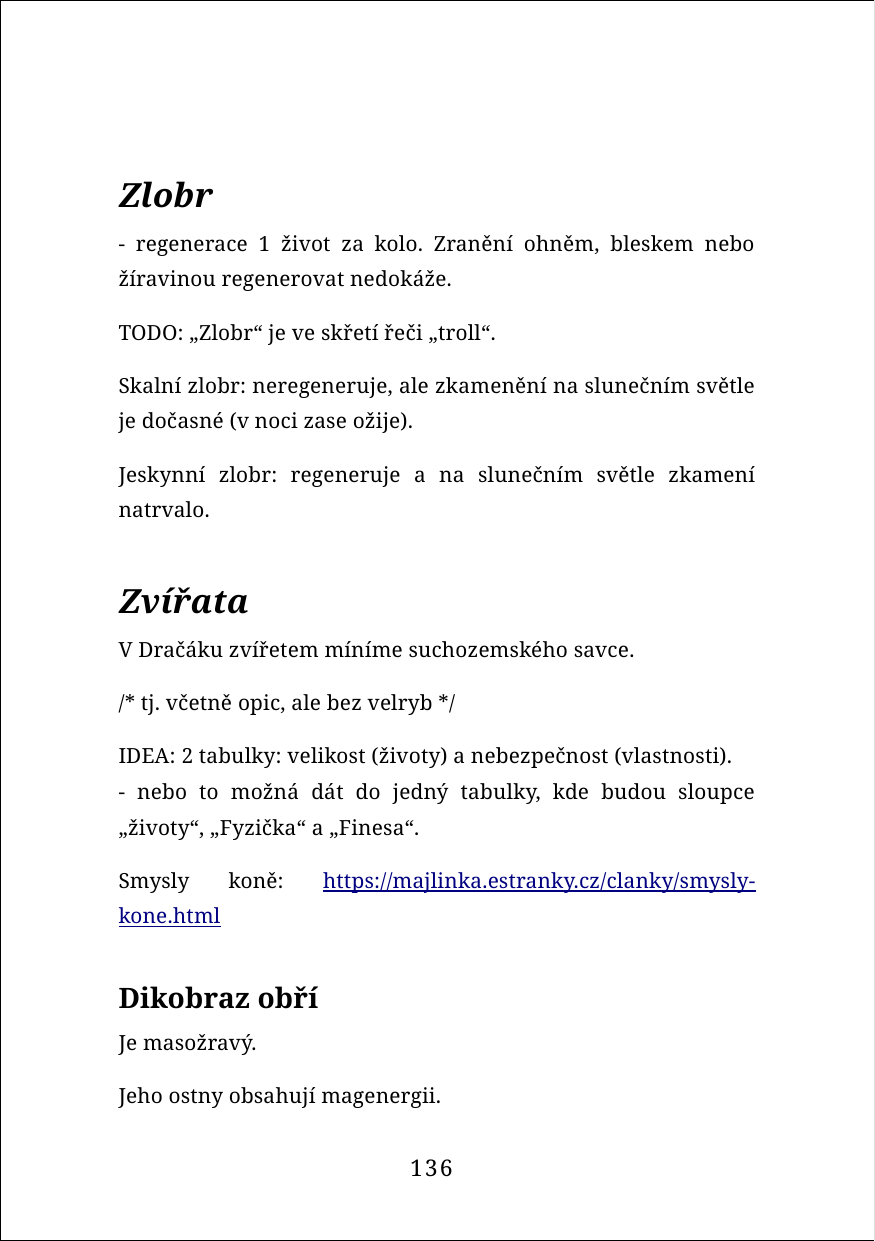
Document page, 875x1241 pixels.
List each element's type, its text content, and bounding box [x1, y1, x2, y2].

text Je masožravý. [118, 1028, 756, 1057]
text TODO: „Zlobr“ je ve skřetí řeči „troll“. [118, 318, 756, 346]
subtitle Zlobr [118, 172, 756, 217]
subtitle Dikobraz obří [118, 978, 756, 1017]
text Smysly koně: https://majlinka.estranky.cz/clanky/smysly-kone.html [118, 866, 756, 930]
text IDEA: 2 tabulky: velikost (životy) a nebezpečnost (vlastnosti). - nebo to možná dát do jedný tabulky, kde budou sloupce „životy“, „Fyzička“ a „Finesa“. [118, 742, 756, 841]
subtitle Zvířata [118, 578, 756, 623]
text /* tj. včetně opic, ale bez velryb */ [118, 688, 756, 717]
text Jeho ostny obsahují magenergii. [118, 1082, 756, 1110]
text Jeskynní zlobr: regeneruje a na slunečním světle zkamení natrvalo. [118, 460, 756, 524]
text Skalní zlobr: neregeneruje, ale zkamenění na slunečním světle je dočasné (v noci zase ožije). [118, 371, 756, 435]
text - regenerace 1 život za kolo. Zranění ohněm, bleskem nebo žíravinou regenerovat nedokáže. [118, 229, 756, 293]
text V Dračáku zvířetem míníme suchozemského savce. [118, 635, 756, 664]
